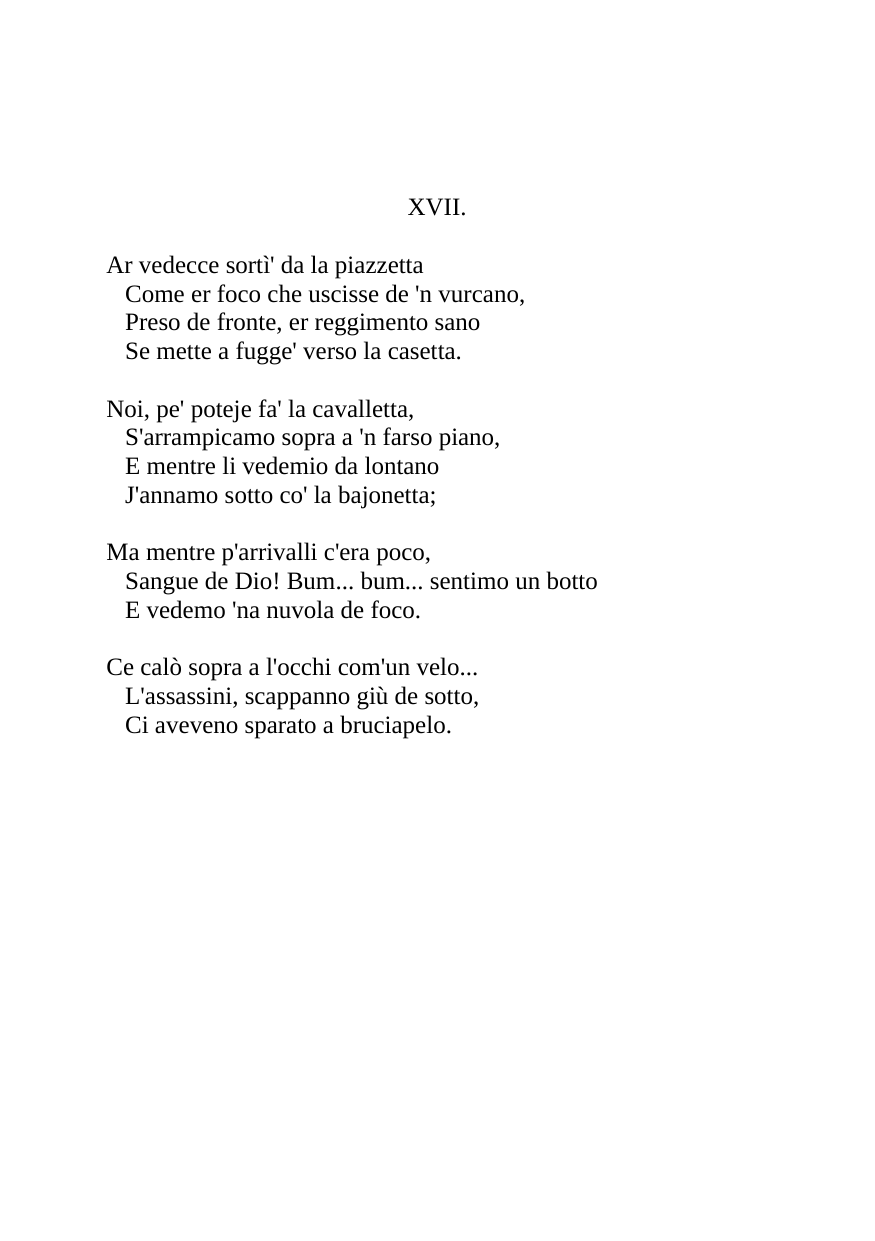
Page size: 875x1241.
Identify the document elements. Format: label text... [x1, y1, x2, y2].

text E vedemo 'na nuvola de foco. [125, 595, 768, 624]
text Come er foco che uscisse de 'n vurcano, [125, 279, 768, 307]
text Ar vedecce sortì' da la piazzetta [106, 250, 768, 279]
text Noi, pe' poteje fa' la cavalletta, [106, 394, 768, 422]
text S'arrampicamo sopra a 'n farso piano, [125, 422, 768, 451]
text Ma mentre p'arrivalli c'era poco, [106, 537, 768, 566]
text E mentre li vedemio da lontano [125, 451, 768, 480]
text Preso de fronte, er reggimento sano [125, 307, 768, 336]
text L'assassini, scappanno giù de sotto, [125, 681, 768, 710]
text Se mette a fugge' verso la casetta. [125, 336, 768, 365]
text J'annamo sotto co' la bajonetta; [125, 480, 768, 509]
text Sangue de Dio! Bum... bum... sentimo un botto [125, 566, 768, 595]
text XVII. [106, 192, 768, 221]
text Ce calò sopra a l'occhi com'un velo... [106, 652, 768, 681]
text Ci aveveno sparato a bruciapelo. [125, 710, 768, 739]
